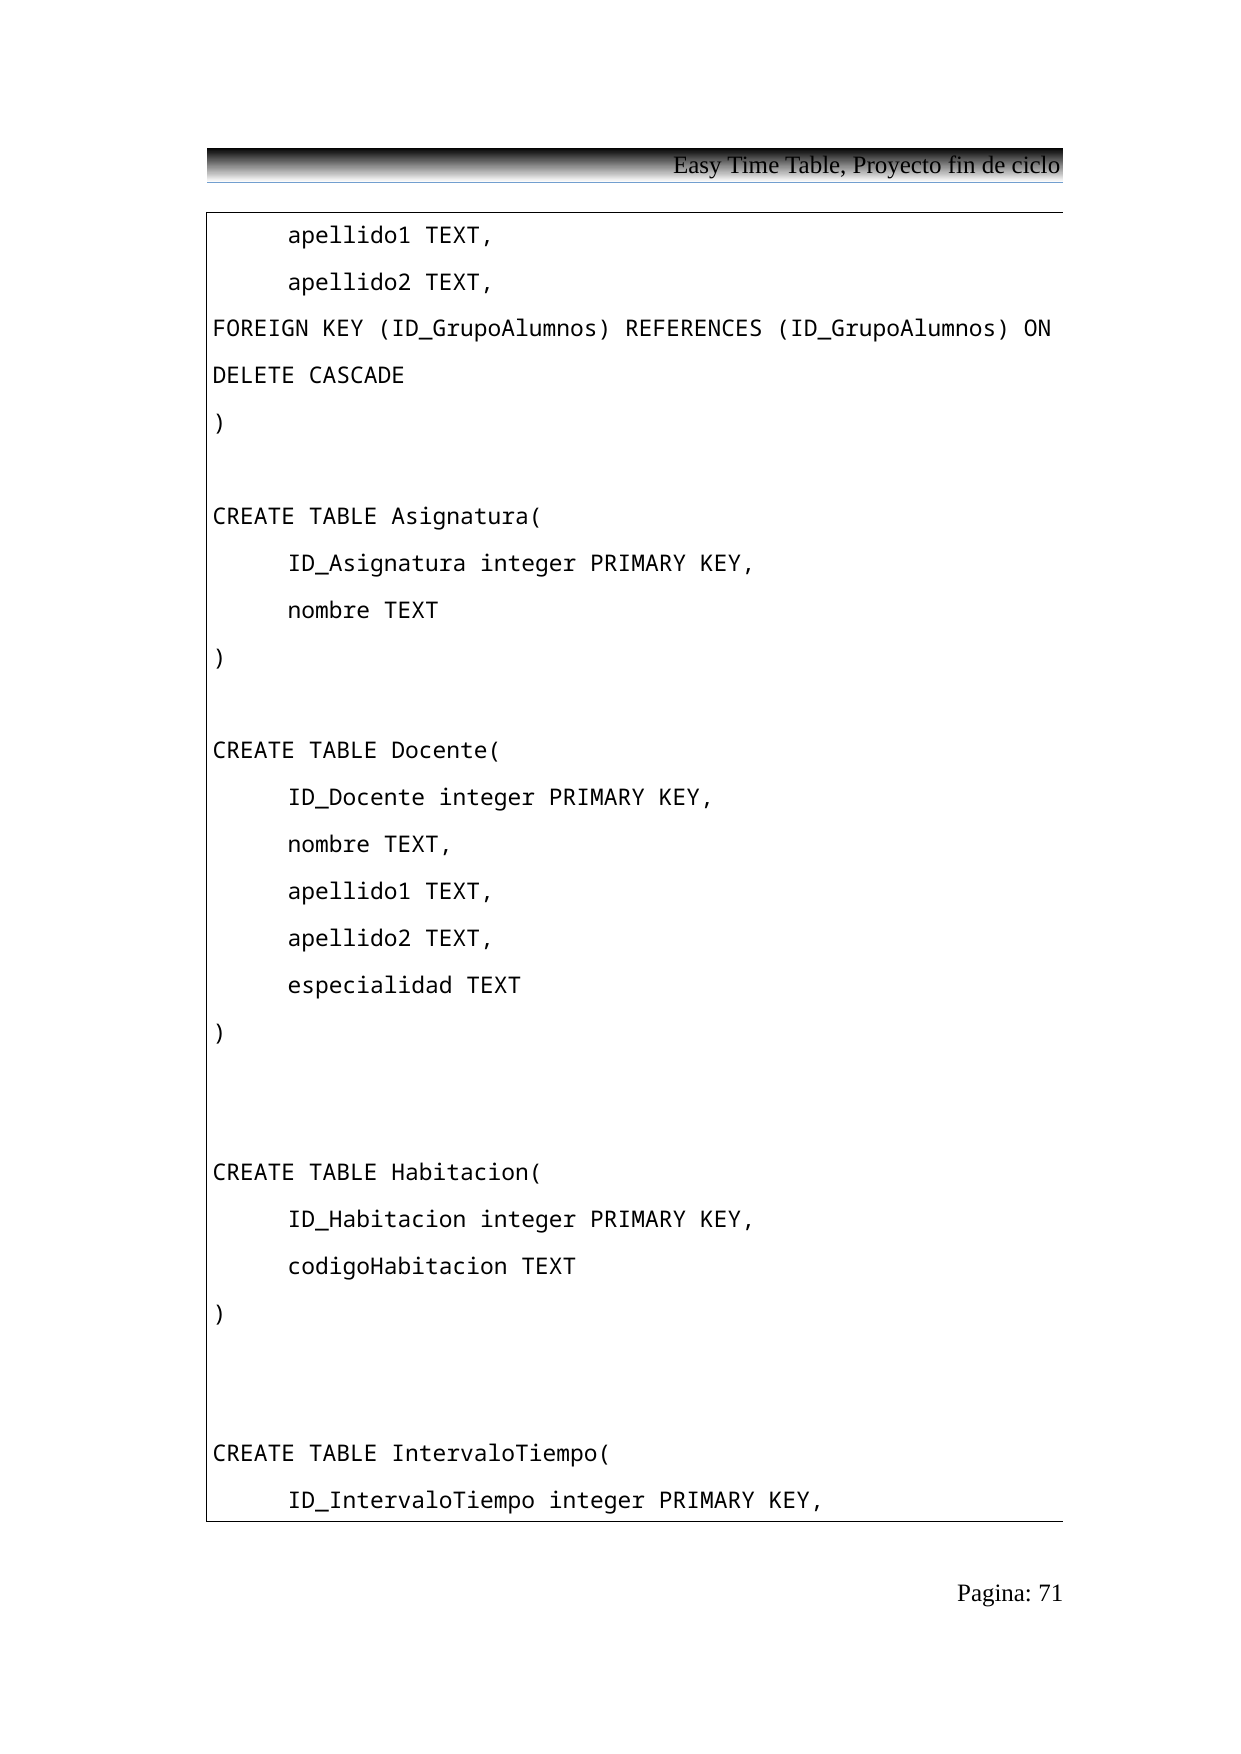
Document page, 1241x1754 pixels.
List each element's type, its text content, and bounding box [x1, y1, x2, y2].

table_header apellido1 TEXT, apellido2 TEXT, FOREIGN KEY (ID_GrupoAlumnos) REFERENCES (ID_GrupoAlumnos) ON DELETE CASCADE ) CREATE TABLE Asignatura( ID_Asignatura integer PRIMARY KEY, nombre TEXT ) CREATE TABLE Docente( ID_Docente integer PRIMARY KEY, nombre TEXT, apellido1 TEXT, apellido2 TEXT, especialidad TEXT ) CREATE TABLE Habitacion( ID_Habitacion integer PRIMARY KEY, codigoHabitacion TEXT ) CREATE TABLE IntervaloTiempo( ID_IntervaloTiempo integer PRIMARY KEY, [207, 213, 1063, 1521]
